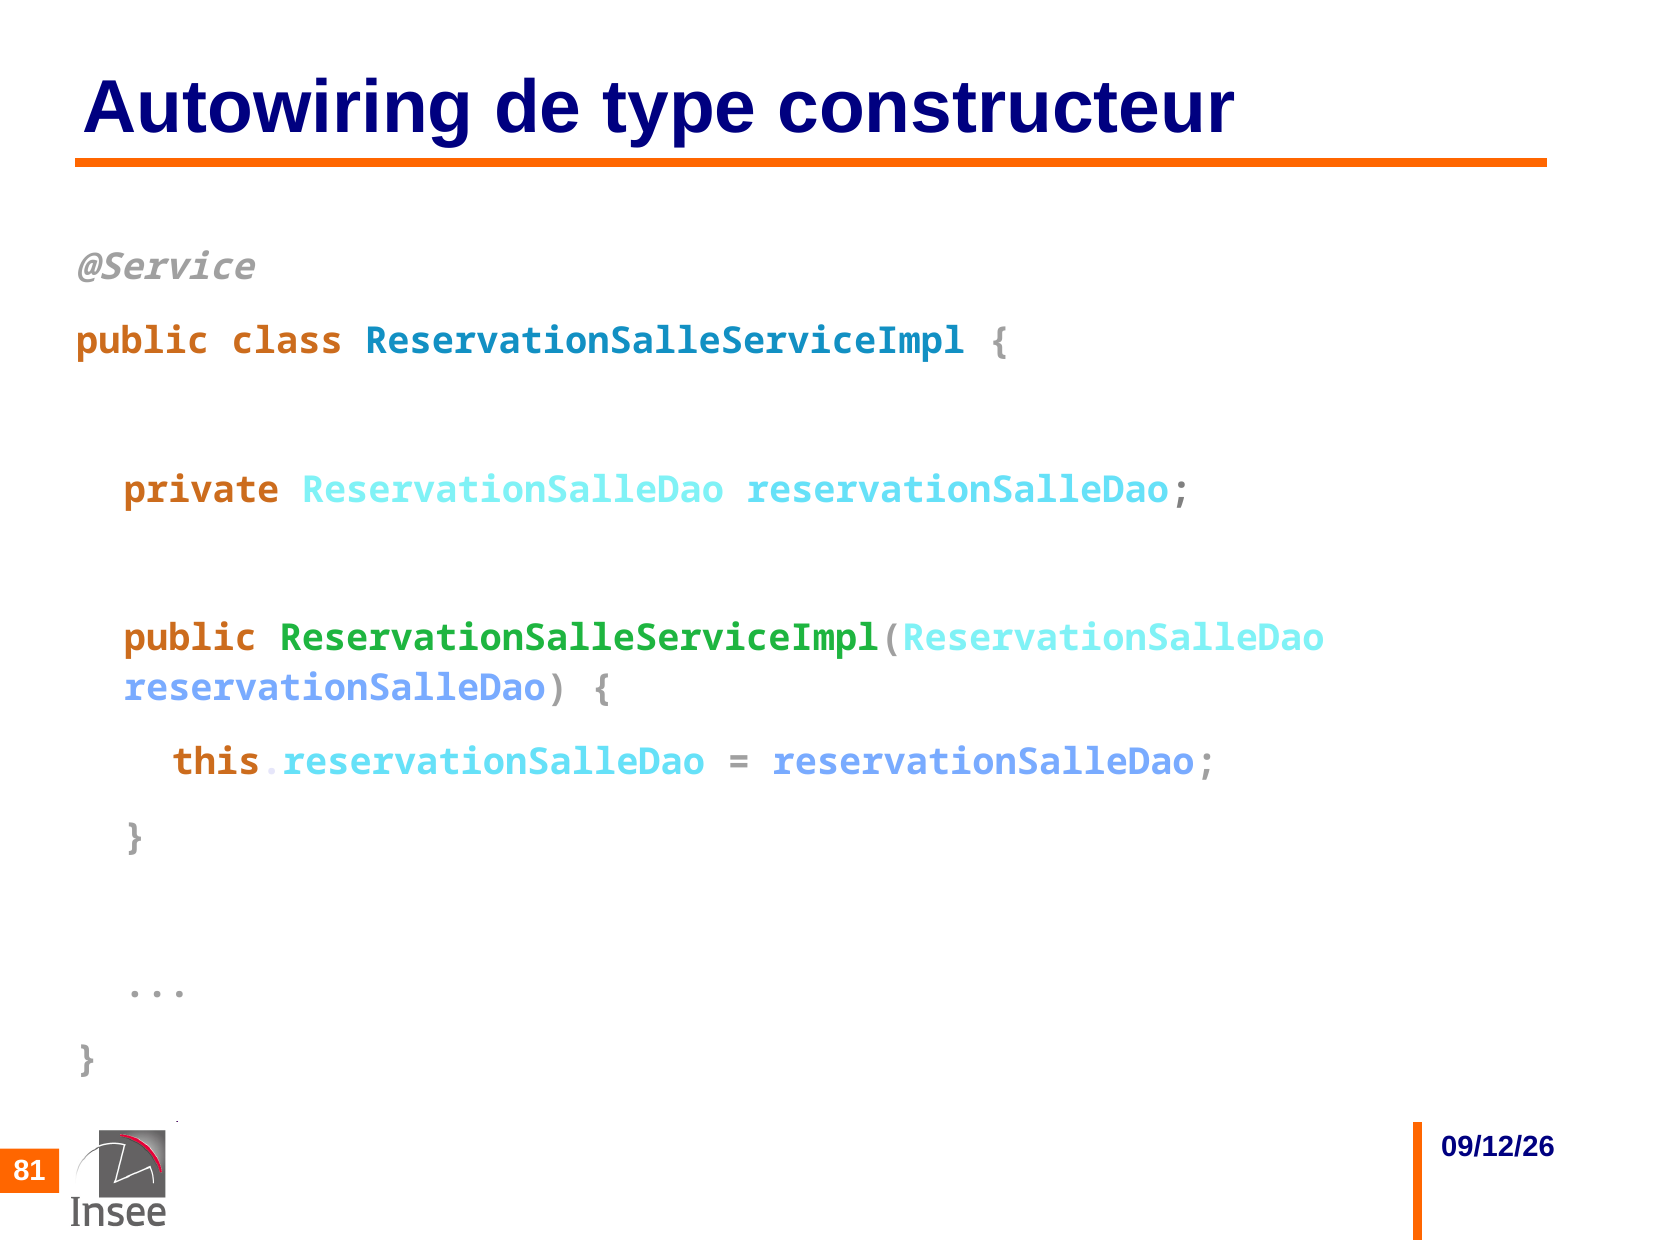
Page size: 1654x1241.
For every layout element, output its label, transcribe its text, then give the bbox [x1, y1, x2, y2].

picture [62, 1121, 178, 1241]
list @Service public class ReservationSalleServiceImpl { private ReservationSalleDao reservationSalleDao; public ReservationSalleServiceImpl(ReservationSalleDao reservationSalleDao) { this.reservationSalleDao = reservationSalleDao; } ... } [75, 236, 1541, 1087]
title Autowiring de type constructeur [82, 49, 1619, 163]
